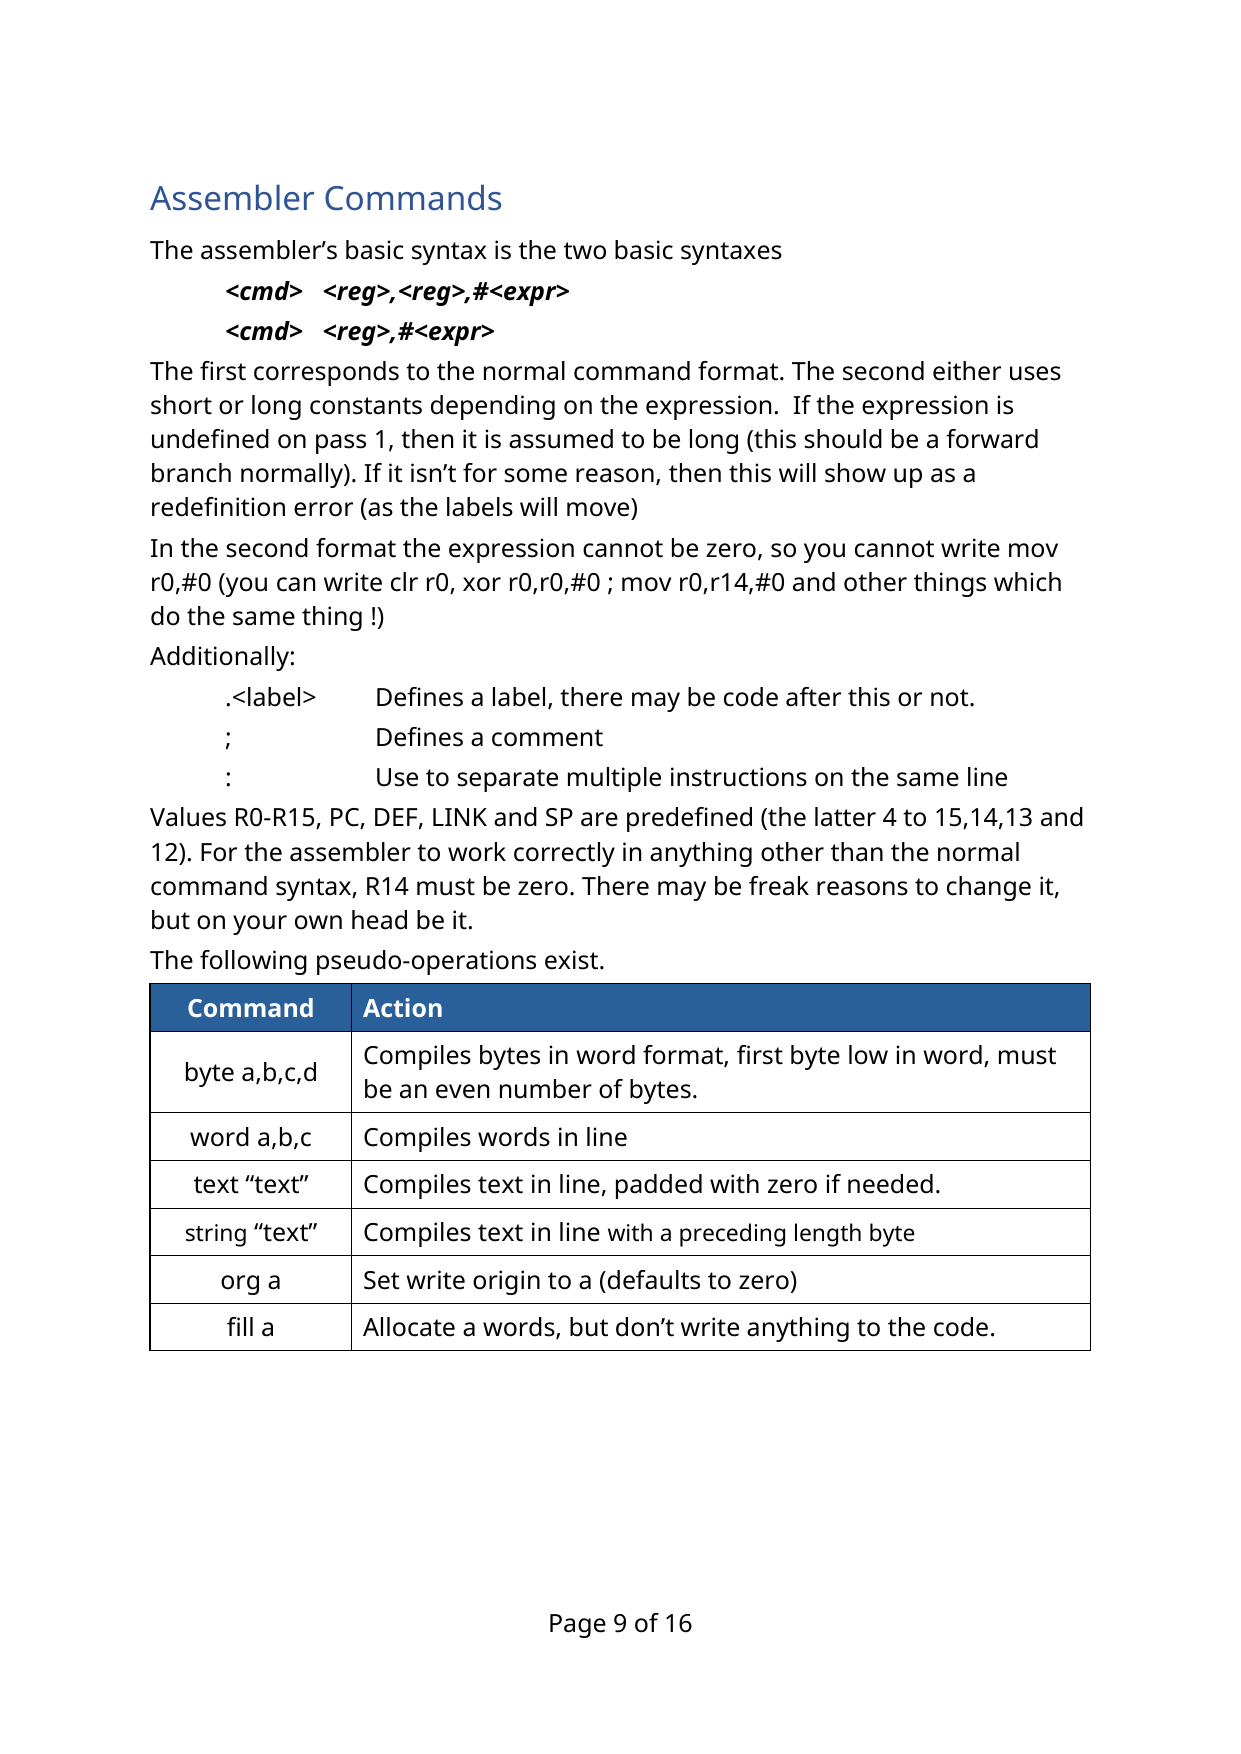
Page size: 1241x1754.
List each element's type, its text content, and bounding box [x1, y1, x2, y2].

text Additionally: [150, 639, 1090, 673]
table_cell Compiles text in line, padded with zero if needed. [352, 1161, 1090, 1207]
table_header Command [151, 984, 351, 1031]
text ; Defines a comment [225, 719, 1090, 753]
table_cell Compiles bytes in word format, first byte low in word, must be an even number of bytes. [352, 1032, 1090, 1112]
text The following pseudo-operations exist. [150, 943, 1090, 977]
table_cell text “text” [151, 1161, 351, 1207]
text : Use to separate multiple instructions on the same line [225, 760, 1090, 794]
table_cell fill a [151, 1304, 351, 1350]
text The assembler’s basic syntax is the two basic syntaxes [150, 233, 1090, 267]
text Values R0-R15, PC, DEF, LINK and SP are predefined (the latter 4 to 15,14,13 and 12). For the assembler to work correctly in anything other than the normal command syntax, R14 must be zero. There may be freak reasons to change it, but on your own head be it. [150, 800, 1090, 936]
table_cell org a [151, 1256, 351, 1303]
table_cell string “text” [151, 1209, 351, 1255]
text <cmd> <reg>,<reg>,#<expr> [225, 273, 1090, 307]
table_header Action [352, 984, 1090, 1031]
text The first corresponds to the normal command format. The second either uses short or long constants depending on the expression. If the expression is undefined on pass 1, then it is assumed to be long (this should be a forward branch normally). If it isn’t for some reason, then this will show up as a redefinition error (as the labels will move) [150, 354, 1090, 524]
table_cell Allocate a words, but don’t write anything to the code. [352, 1304, 1090, 1350]
table_cell Compiles words in line [352, 1113, 1090, 1160]
text In the second format the expression cannot be zero, so you cannot write mov r0,#0 (you can write clr r0, xor r0,r0,#0 ; mov r0,r14,#0 and other things which do the same thing !) [150, 530, 1090, 633]
table_cell word a,b,c [151, 1113, 351, 1160]
text <cmd> <reg>,#<expr> [225, 313, 1090, 348]
table_cell Compiles text in line with a preceding length byte [352, 1209, 1090, 1255]
table_cell Set write origin to a (defaults to zero) [352, 1256, 1090, 1303]
subtitle Assembler Commands [150, 175, 1090, 220]
table_cell byte a,b,c,d [151, 1032, 351, 1112]
text .<label> Defines a label, there may be code after this or not. [225, 679, 1090, 713]
